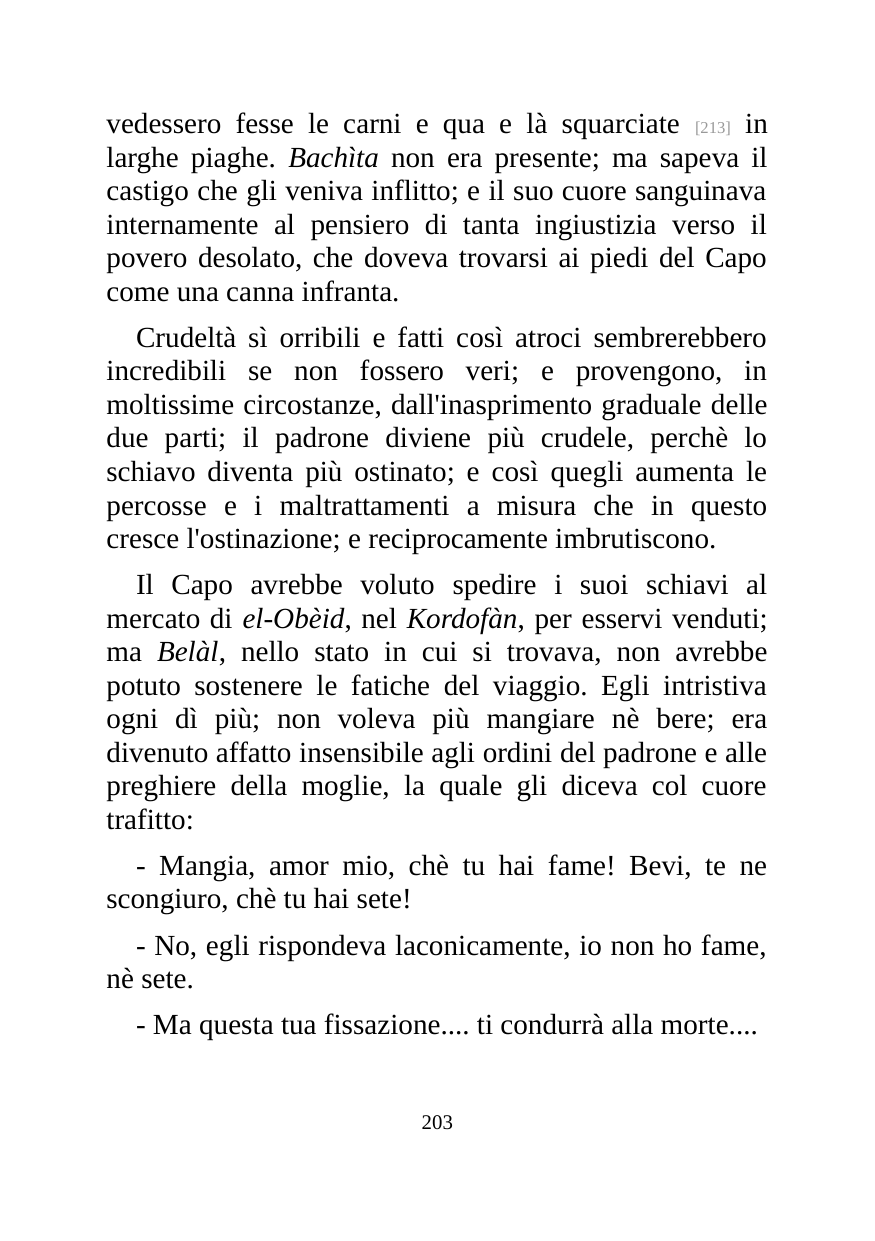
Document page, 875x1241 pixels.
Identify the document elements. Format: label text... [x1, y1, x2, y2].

text - Mangia, amor mio, chè tu hai fame! Bevi, te ne scongiuro, chè tu hai sete! [106, 848, 768, 915]
text - No, egli rispondeva laconicamente, io non ho fame, nè sete. [106, 928, 768, 995]
text vedessero fesse le carni e qua e là squarciate [213] in larghe piaghe. Bachìta non era presente; ma sapeva il castigo che gli veniva inflitto; e il suo cuore sanguinava internamente al pensiero di tanta ingiustizia verso il povero desolato, che doveva trovarsi ai piedi del Capo come una canna infranta. [106, 106, 768, 307]
text Il Capo avrebbe voluto spedire i suoi schiavi al mercato di el-Obèid, nel Kordofàn, per esservi venduti; ma Belàl, nello stato in cui si trovava, non avrebbe potuto sostenere le fatiche del viaggio. Egli intristiva ogni dì più; non voleva più mangiare nè bere; era divenuto affatto insensibile agli ordini del padrone e alle preghiere della moglie, la quale gli diceva col cuore trafitto: [106, 567, 768, 836]
text - Ma questa tua fissazione.... ti condurrà alla morte.... [106, 1007, 768, 1041]
text Crudeltà sì orribili e fatti così atroci sembrerebbero incredibili se non fossero veri; e provengono, in moltissime circostanze, dall'inasprimento graduale delle due parti; il padrone diviene più crudele, perchè lo schiavo diventa più ostinato; e così quegli aumenta le percosse e i maltrattamenti a misura che in questo cresce l'ostinazione; e reciprocamente imbrutiscono. [106, 320, 768, 555]
